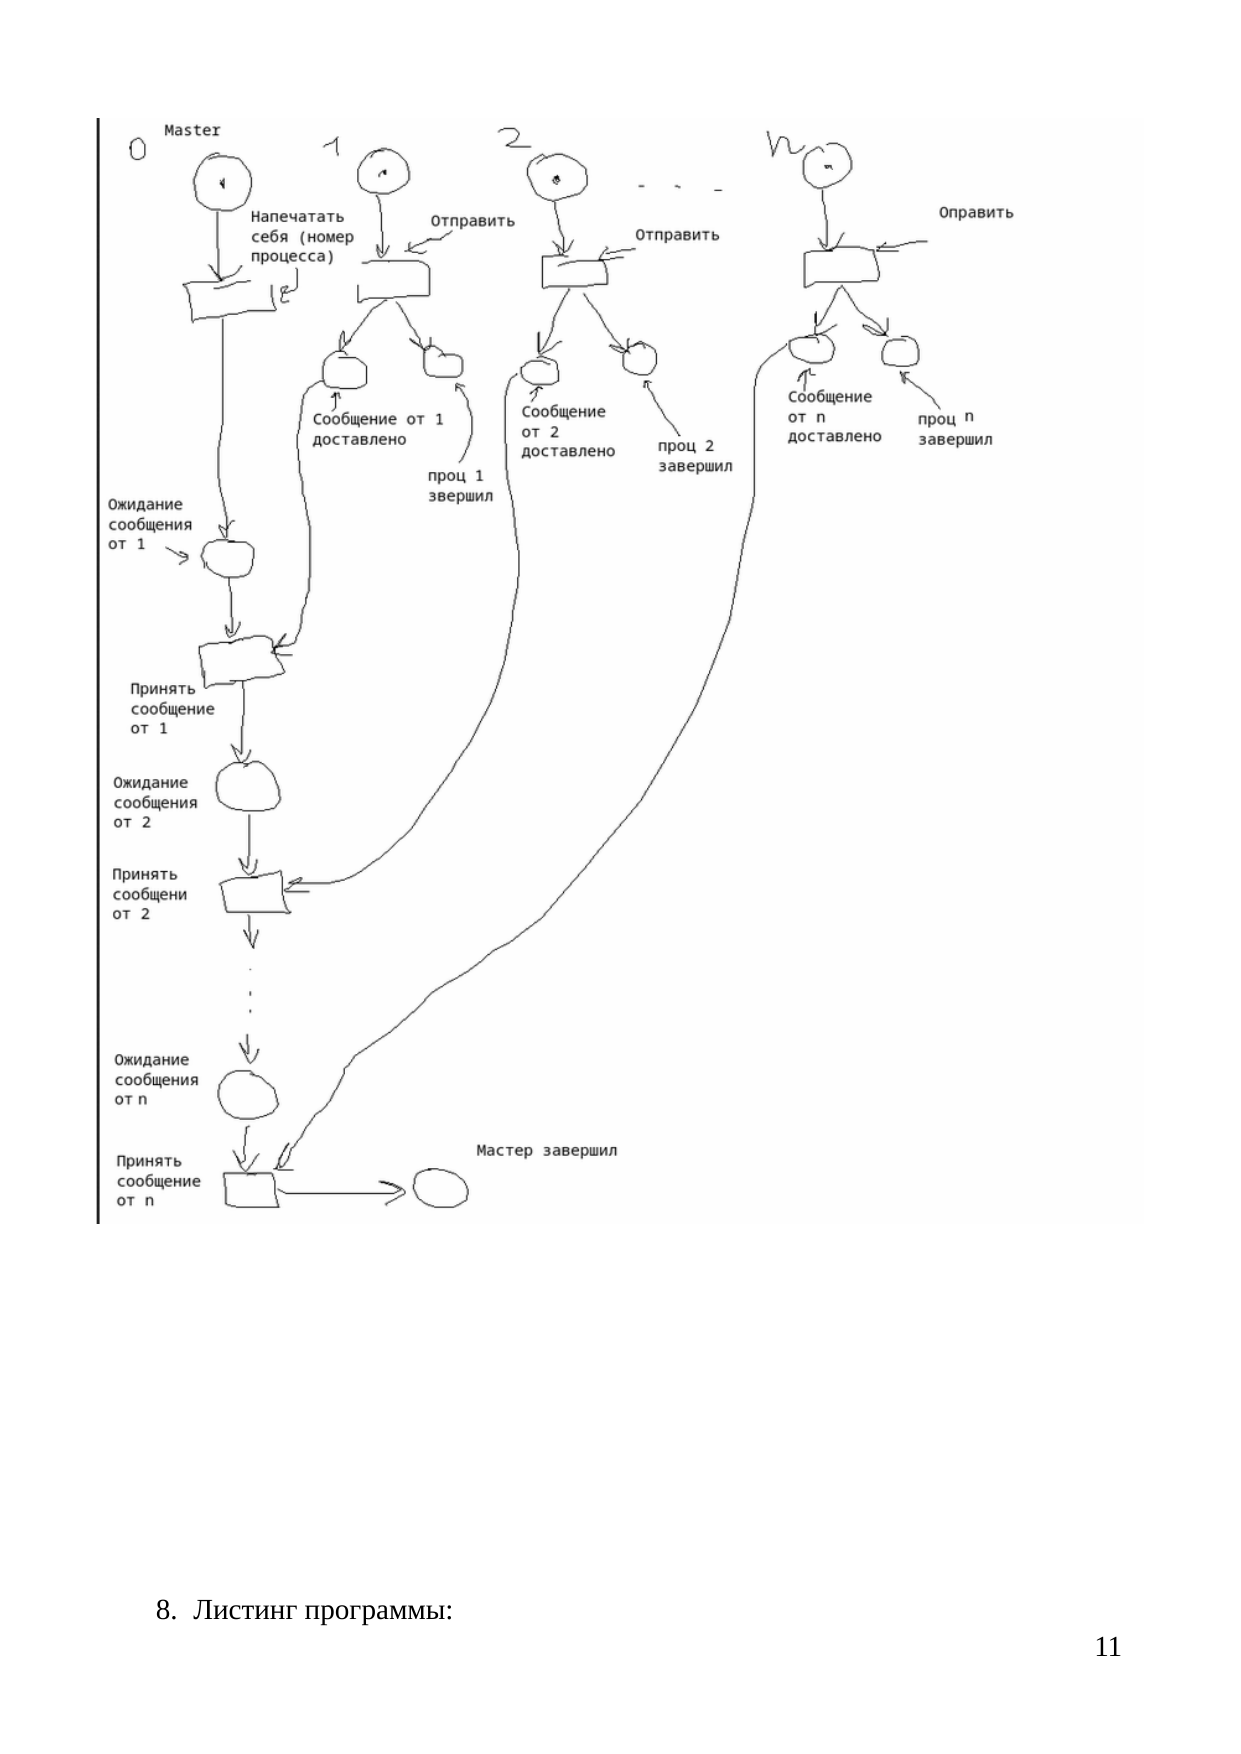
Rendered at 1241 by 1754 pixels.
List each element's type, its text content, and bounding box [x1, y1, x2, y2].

list Листинг программы: [156, 1592, 1122, 1626]
picture [96, 118, 1144, 1224]
